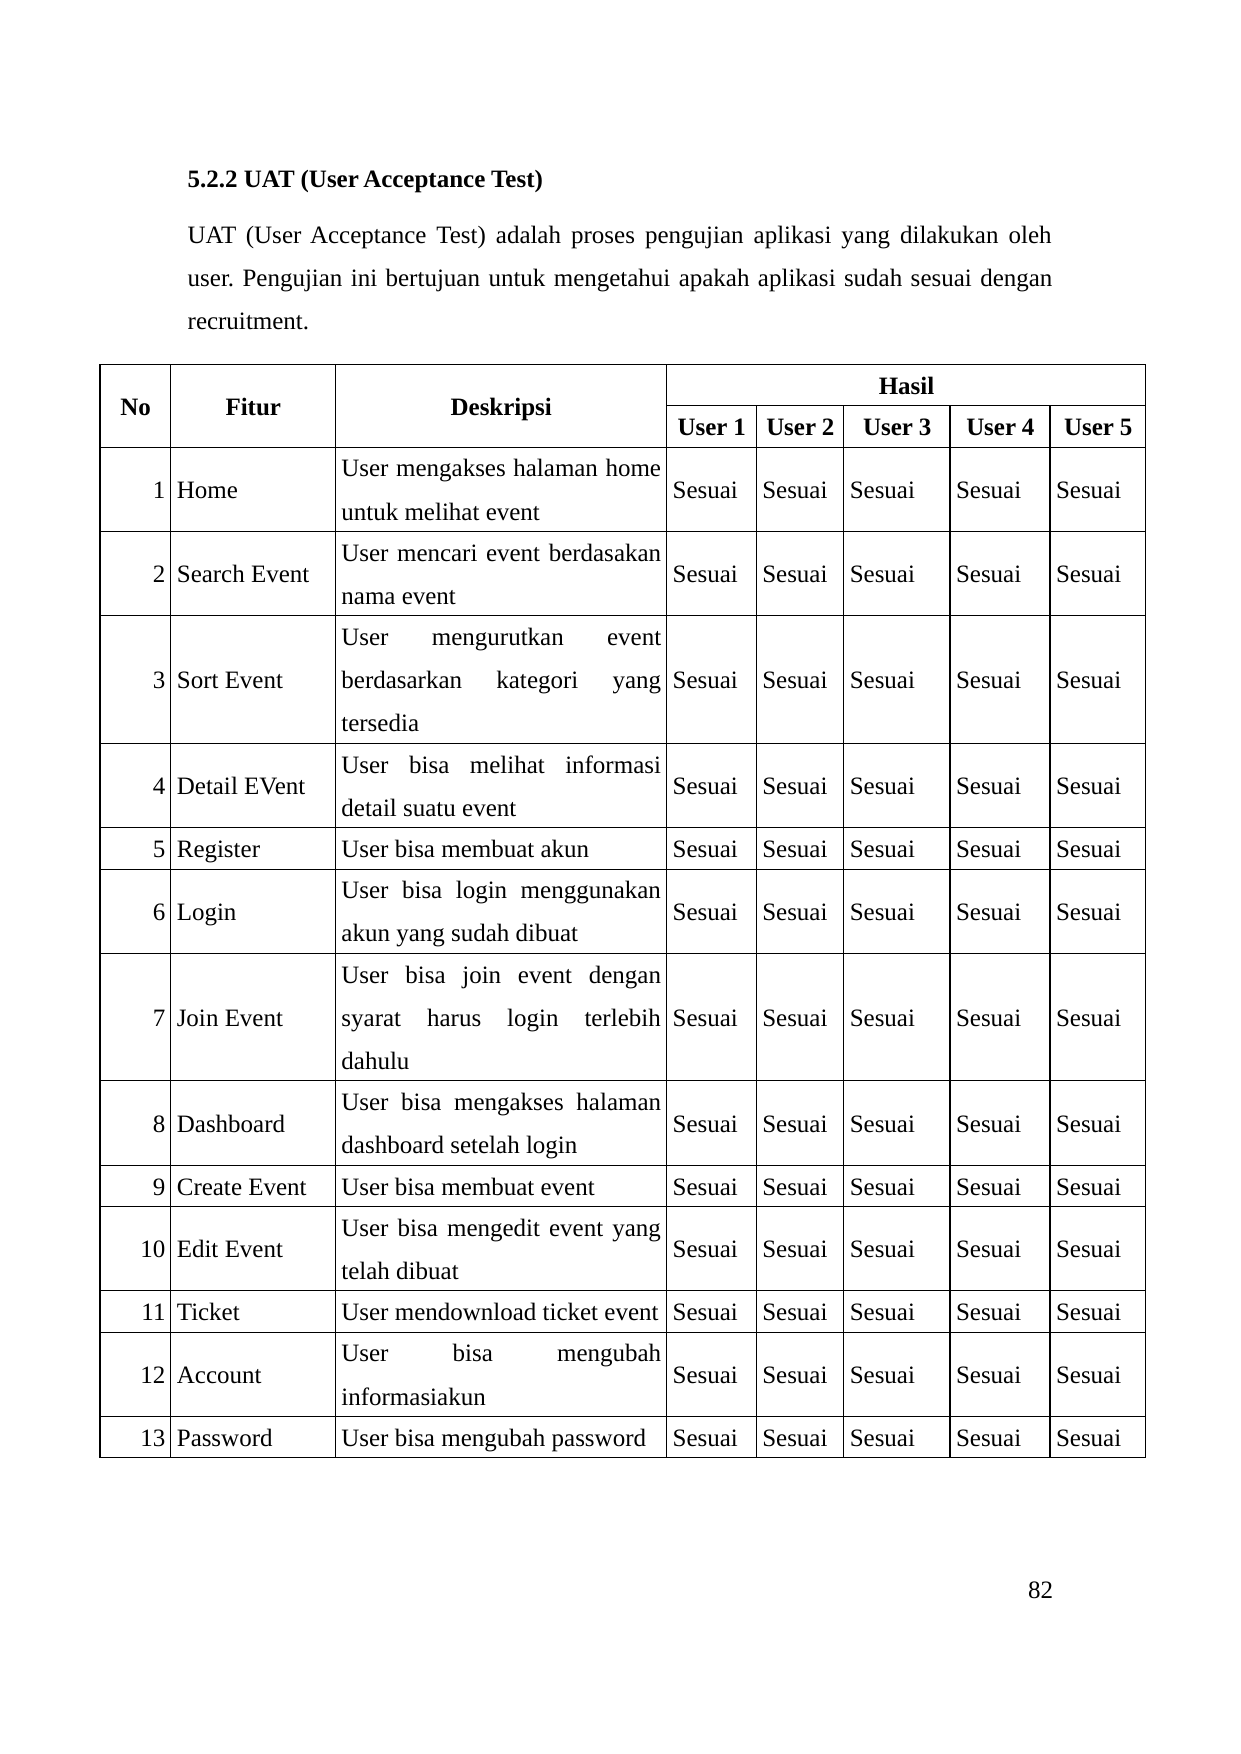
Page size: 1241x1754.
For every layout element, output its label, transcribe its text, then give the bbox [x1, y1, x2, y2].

table_cell Sesuai [844, 828, 949, 868]
table_cell Sesuai [1051, 1417, 1145, 1457]
table_cell Dashboard [171, 1081, 335, 1165]
table_cell Home [171, 448, 335, 531]
table_header Fitur [171, 365, 335, 447]
table_cell User 5 [1051, 406, 1145, 447]
table_cell Sesuai [667, 1166, 756, 1206]
table_cell Sesuai [1051, 1207, 1145, 1290]
table_cell Sesuai [951, 1166, 1049, 1206]
table_cell Ticket [171, 1291, 335, 1332]
table_cell User mengurutkan event berdasarkan kategori yang tersedia [336, 616, 666, 743]
table_cell 5 [101, 828, 170, 868]
table_cell User 2 [757, 406, 843, 447]
table_cell Sesuai [667, 744, 756, 827]
table_cell Sesuai [1051, 954, 1145, 1080]
table_cell 9 [101, 1166, 170, 1206]
table_cell Sesuai [951, 744, 1049, 827]
table_cell Sesuai [951, 1207, 1049, 1290]
table_cell Sesuai [757, 616, 843, 743]
table_cell User bisa join event dengan syarat harus login terlebih dahulu [336, 954, 666, 1080]
table_cell Sesuai [844, 954, 949, 1080]
table_cell Sesuai [757, 1081, 843, 1165]
table_cell 6 [101, 870, 170, 953]
table_cell Sesuai [844, 744, 949, 827]
table_cell User bisa mengedit event yang telah dibuat [336, 1207, 666, 1290]
table_cell Sesuai [844, 1417, 949, 1457]
table_cell 10 [101, 1207, 170, 1290]
table_cell Sesuai [667, 1081, 756, 1165]
table_cell Sesuai [951, 870, 1049, 953]
table_cell Sesuai [844, 1207, 949, 1290]
table_cell Sesuai [757, 1207, 843, 1290]
table_cell User bisa login menggunakan akun yang sudah dibuat [336, 870, 666, 953]
table_cell Sesuai [757, 1333, 843, 1416]
table_cell User 1 [667, 406, 756, 447]
table_cell User bisa membuat event [336, 1166, 666, 1206]
table_cell Sesuai [757, 870, 843, 953]
table_cell Sesuai [667, 532, 756, 615]
table_cell Sesuai [757, 448, 843, 531]
table_cell User mendownload ticket event [336, 1291, 666, 1332]
table_cell Sesuai [951, 1291, 1049, 1332]
table_cell Sesuai [844, 616, 949, 743]
table_cell Sesuai [951, 1333, 1049, 1416]
table_cell Sesuai [1051, 828, 1145, 868]
table_cell Register [171, 828, 335, 868]
table_cell Sesuai [667, 1417, 756, 1457]
table_cell Edit Event [171, 1207, 335, 1290]
table_cell Sesuai [951, 532, 1049, 615]
table_cell User bisa mengubah password [336, 1417, 666, 1457]
table_cell User bisa mengakses halaman dashboard setelah login [336, 1081, 666, 1165]
table_cell Login [171, 870, 335, 953]
table_cell Sesuai [1051, 744, 1145, 827]
table_cell Sesuai [951, 954, 1049, 1080]
table_header Deskripsi [336, 365, 666, 447]
table_cell User bisa mengubah informasiakun [336, 1333, 666, 1416]
table_cell 2 [101, 532, 170, 615]
text UAT (User Acceptance Test) adalah proses pengujian aplikasi yang dilakukan oleh user. Pengujian ini bertujuan untuk mengetahui apakah aplikasi sudah sesuai dengan recruitment. [187, 220, 1053, 335]
table_cell 11 [101, 1291, 170, 1332]
table_cell Sesuai [844, 1081, 949, 1165]
table_cell Sesuai [667, 616, 756, 743]
table_cell Detail EVent [171, 744, 335, 827]
table_cell 1 [101, 448, 170, 531]
table_cell Sesuai [667, 448, 756, 531]
table_cell Sesuai [1051, 532, 1145, 615]
table_cell Sesuai [844, 1166, 949, 1206]
table_cell Sesuai [757, 954, 843, 1080]
table_cell User 3 [844, 406, 949, 447]
table_cell Sesuai [757, 744, 843, 827]
table_cell Sesuai [667, 954, 756, 1080]
table_cell Sesuai [844, 870, 949, 953]
table_cell Sesuai [951, 1081, 1049, 1165]
table_cell 3 [101, 616, 170, 743]
table_cell Account [171, 1333, 335, 1416]
table_cell Sesuai [667, 1207, 756, 1290]
table_header Hasil [667, 365, 1145, 405]
table_cell Sesuai [951, 1417, 1049, 1457]
table_cell Sort Event [171, 616, 335, 743]
table_cell Sesuai [667, 1333, 756, 1416]
table_cell Sesuai [951, 448, 1049, 531]
table_cell Join Event [171, 954, 335, 1080]
table_cell Sesuai [757, 1166, 843, 1206]
table_cell Sesuai [757, 1417, 843, 1457]
table_cell Sesuai [844, 1291, 949, 1332]
table_cell Sesuai [1051, 448, 1145, 531]
table_cell Sesuai [1051, 1333, 1145, 1416]
table_cell User mengakses halaman home untuk melihat event [336, 448, 666, 531]
table_cell Sesuai [951, 828, 1049, 868]
table_cell Sesuai [1051, 1081, 1145, 1165]
table_cell User bisa melihat informasi detail suatu event [336, 744, 666, 827]
table_cell Password [171, 1417, 335, 1457]
table_cell 8 [101, 1081, 170, 1165]
table_cell 12 [101, 1333, 170, 1416]
table_cell Sesuai [757, 1291, 843, 1332]
table_cell Sesuai [1051, 616, 1145, 743]
table_cell Create Event [171, 1166, 335, 1206]
table_cell Sesuai [844, 448, 949, 531]
table_cell User 4 [951, 406, 1049, 447]
table_cell Sesuai [667, 1291, 756, 1332]
subtitle UAT (User Acceptance Test) [187, 164, 1053, 193]
table_cell 13 [101, 1417, 170, 1457]
table_cell Sesuai [844, 532, 949, 615]
table_cell Sesuai [1051, 1166, 1145, 1206]
table_cell Sesuai [757, 532, 843, 615]
table_cell Sesuai [757, 828, 843, 868]
table_cell User bisa membuat akun [336, 828, 666, 868]
table_cell Sesuai [667, 870, 756, 953]
table_cell Sesuai [1051, 870, 1145, 953]
table_cell Sesuai [667, 828, 756, 868]
table_cell Sesuai [844, 1333, 949, 1416]
table_cell Sesuai [951, 616, 1049, 743]
table_cell User mencari event berdasakan nama event [336, 532, 666, 615]
table_cell Sesuai [1051, 1291, 1145, 1332]
table_header No [101, 365, 170, 447]
table_cell Search Event [171, 532, 335, 615]
table_cell 4 [101, 744, 170, 827]
table_cell 7 [101, 954, 170, 1080]
